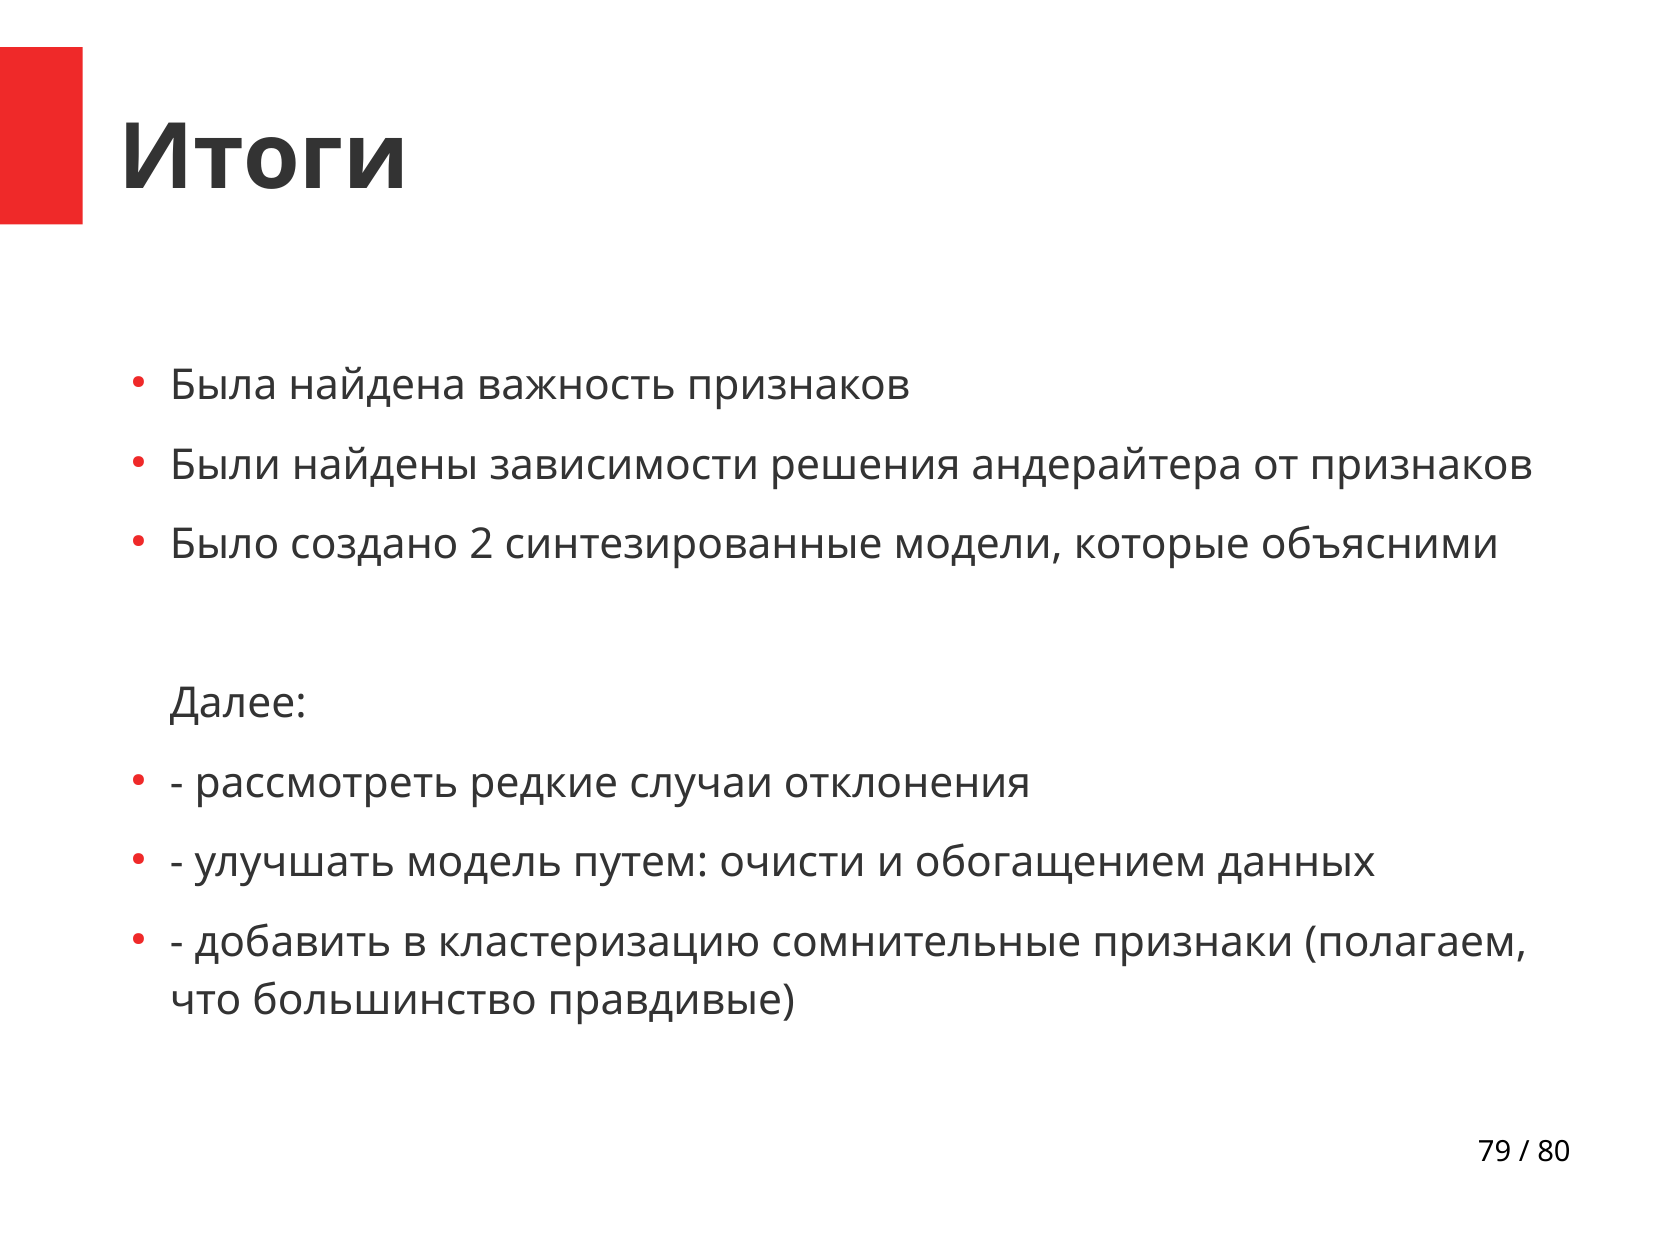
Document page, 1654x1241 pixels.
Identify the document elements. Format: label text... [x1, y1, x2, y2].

list Была найдена важность признаков Были найдены зависимости решения андерайтера от признаков Было создано 2 синтезированные модели, которые объясними Далее: - рассмотреть редкие случаи отклонения - улучшать модель путем: очисти и обогащением данных - добавить в кластеризацию сомнительные признаки (полагаем, что большинство правдивые) [118, 354, 1536, 1074]
title Итоги [118, 49, 1571, 257]
